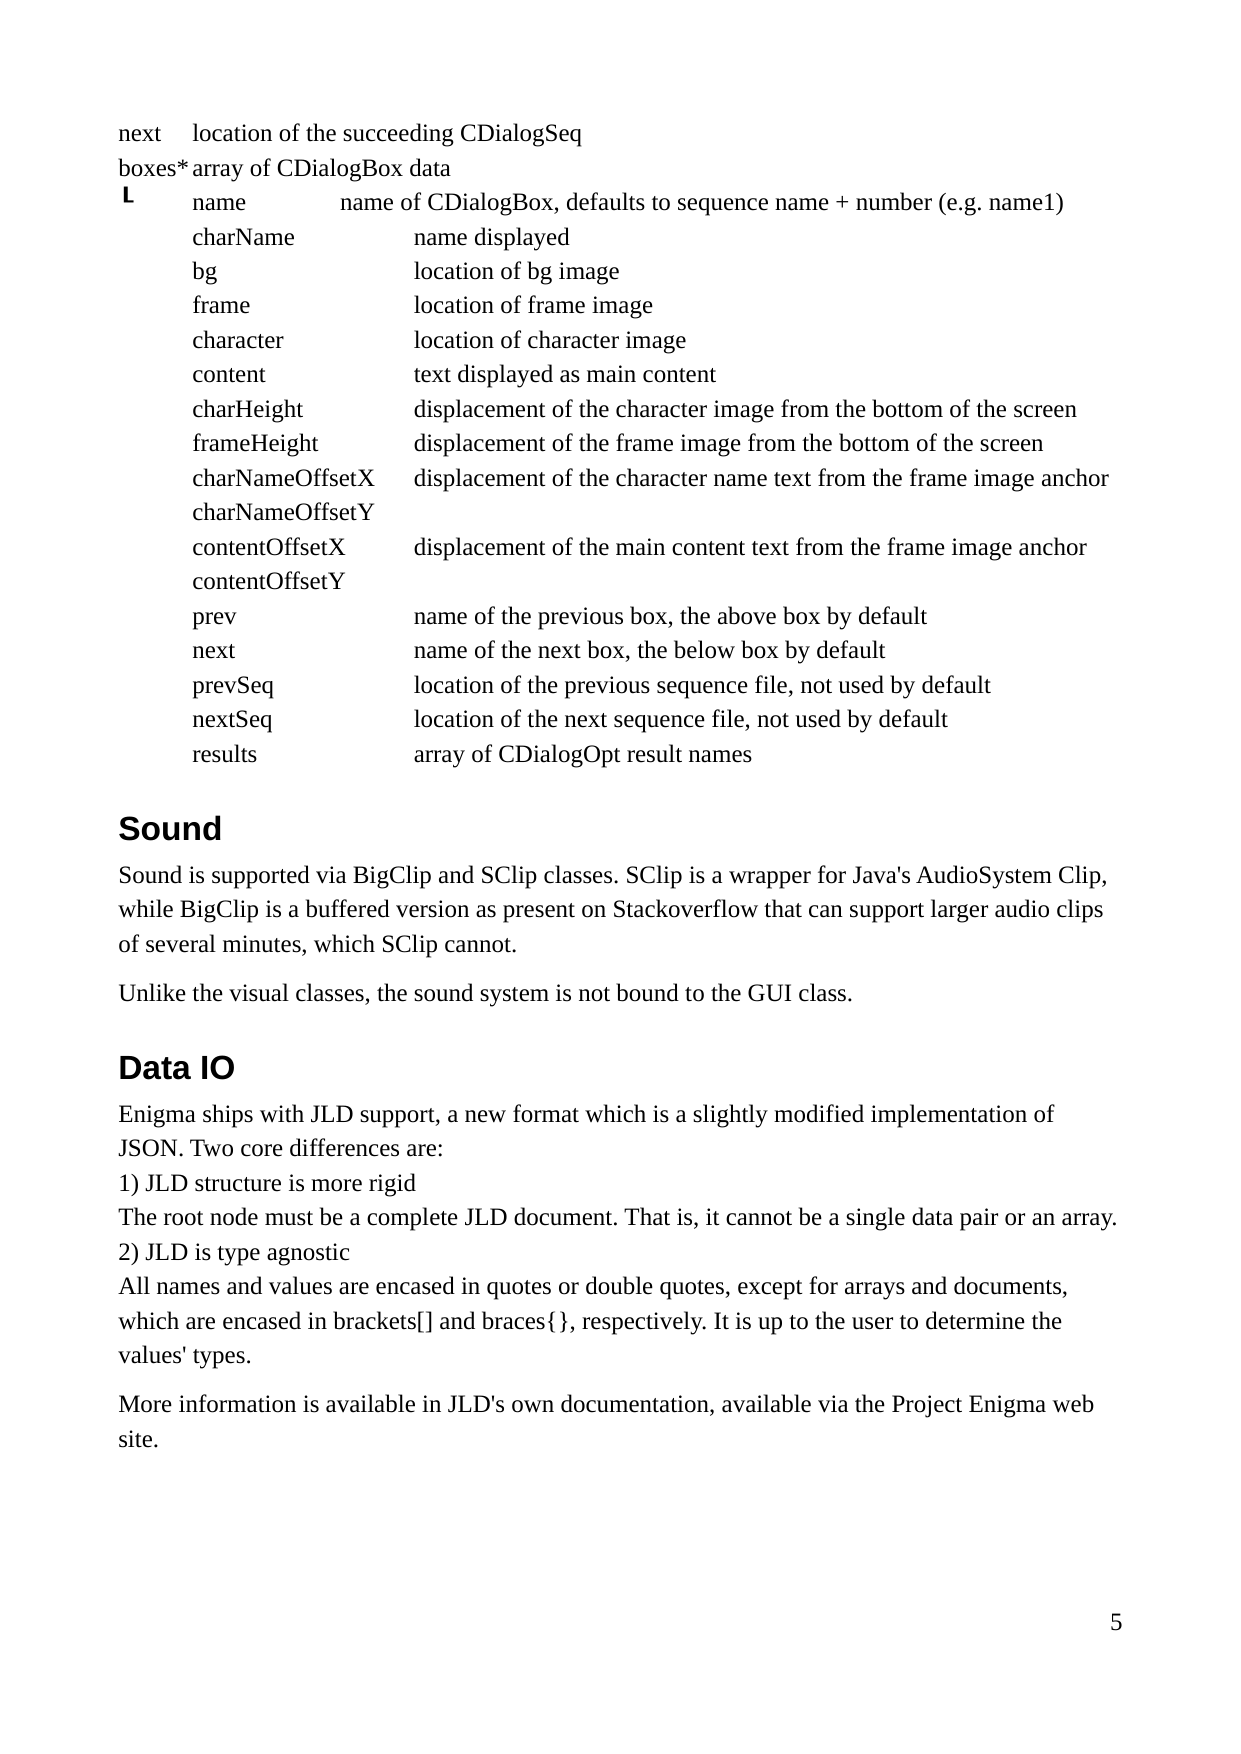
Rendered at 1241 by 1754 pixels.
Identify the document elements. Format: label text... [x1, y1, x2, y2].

text next location of the succeeding CDialogSeq boxes* array of CDialogBox data ┖ name name of CDialogBox, defaults to sequence name + number (e.g. name1) charName name displayed bg location of bg image frame location of frame image character location of character image content text displayed as main content charHeight displacement of the character image from the bottom of the screen frameHeight displacement of the frame image from the bottom of the screen charNameOffsetX displacement of the character name text from the frame image anchor charNameOffsetY contentOffsetX displacement of the main content text from the frame image anchor contentOffsetY prev name of the previous box, the above box by default next name of the next box, the below box by default prevSeq location of the previous sequence file, not used by default nextSeq location of the next sequence file, not used by default results array of CDialogOpt result names [118, 118, 1122, 767]
text More information is available in JLD's own documentation, available via the Project Enigma web site. [118, 1389, 1122, 1452]
text Unlike the visual classes, the sound system is not bound to the GUI class. [118, 978, 1122, 1007]
text Enigma ships with JLD support, a new format which is a slightly modified implementation of JSON. Two core differences are: 1) JLD structure is more rigid The root node must be a complete JLD document. That is, it cannot be a single data pair or an array. 2) JLD is type agnostic All names and values are encased in quotes or double quotes, except for arrays and documents, which are encased in brackets[] and braces{}, respectively. It is up to the user to determine the values' types. [118, 1099, 1122, 1369]
subtitle Sound [118, 809, 1122, 847]
subtitle Data IO [118, 1048, 1122, 1086]
text Sound is supported via BigClip and SClip classes. SClip is a wrapper for Java's AudioSystem Clip, while BigClip is a buffered version as present on Stackoverflow that can support larger audio clips of several minutes, which SClip cannot. [118, 860, 1122, 957]
